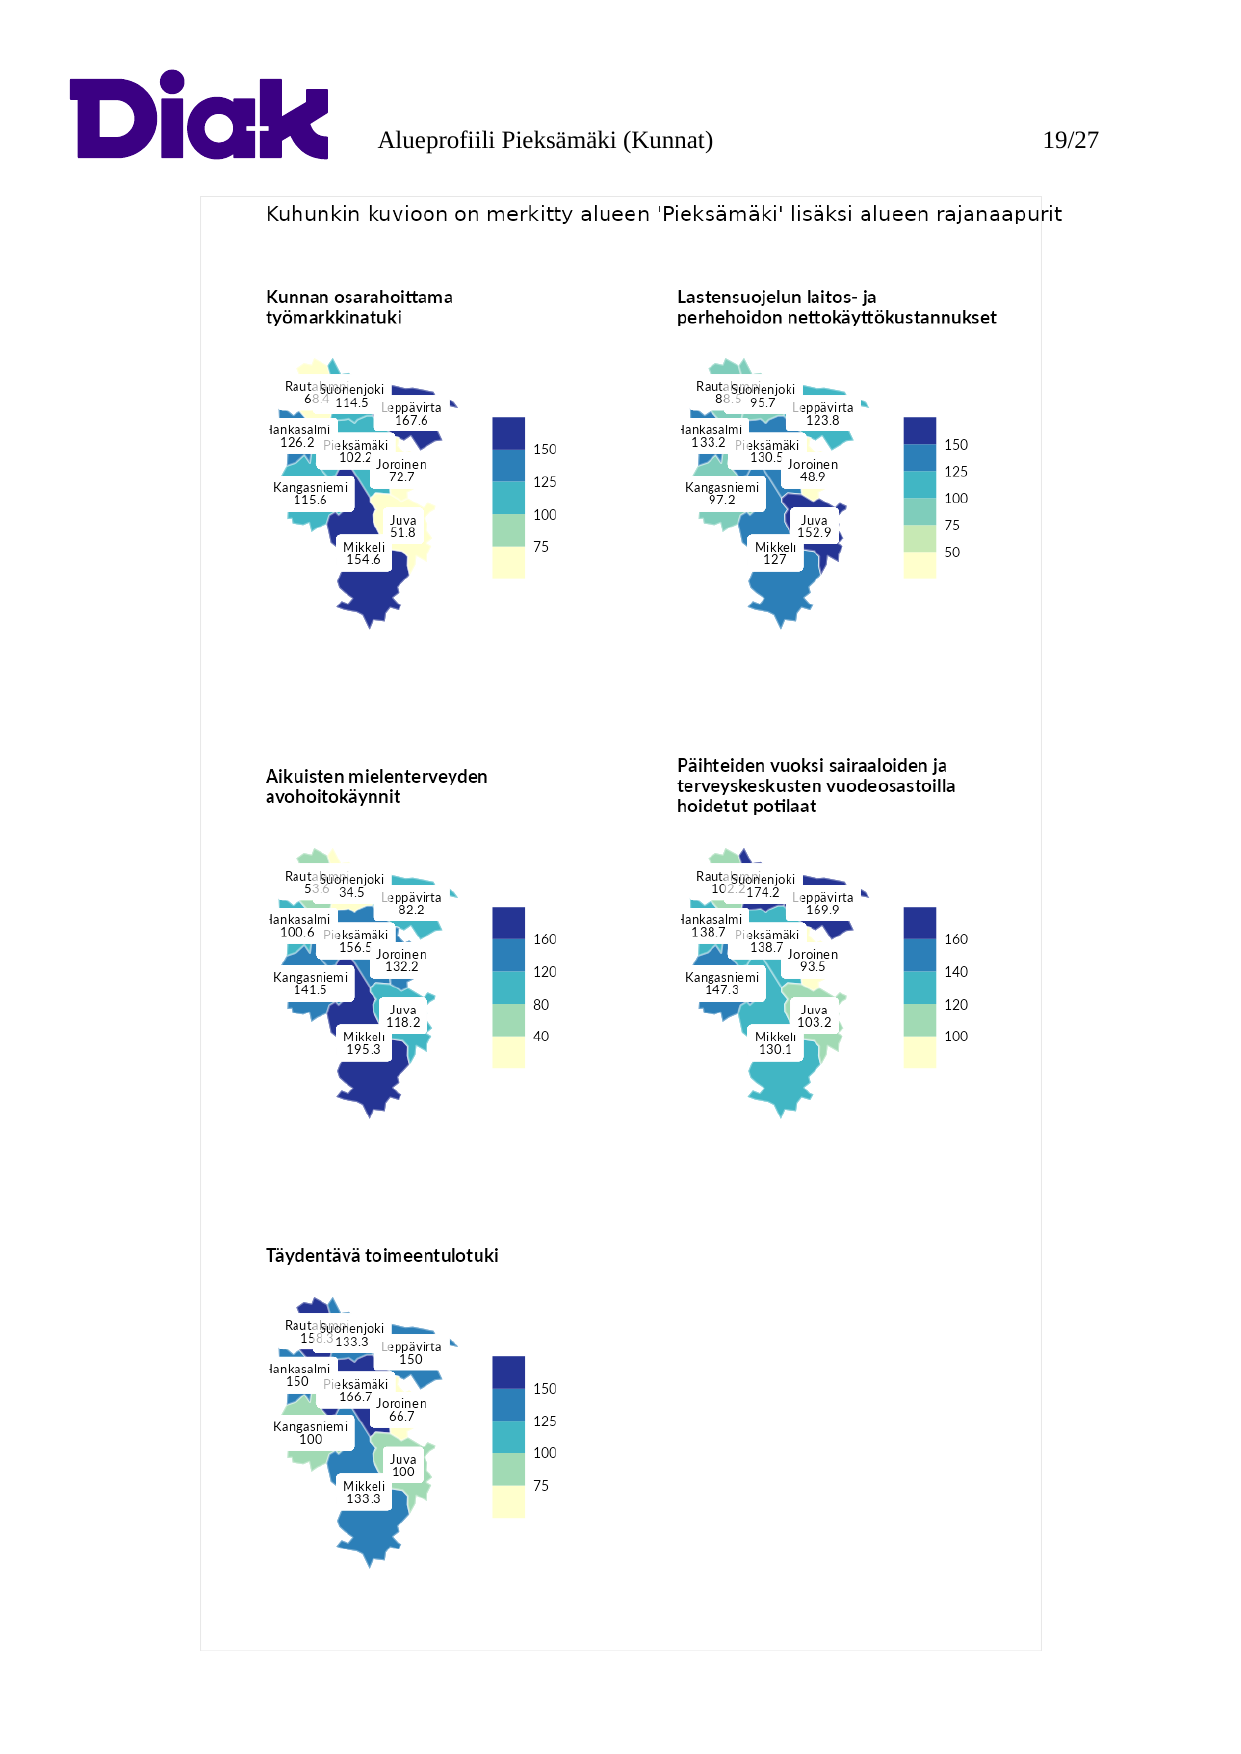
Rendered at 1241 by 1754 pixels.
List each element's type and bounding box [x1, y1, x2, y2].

picture [61, 196, 1179, 1651]
